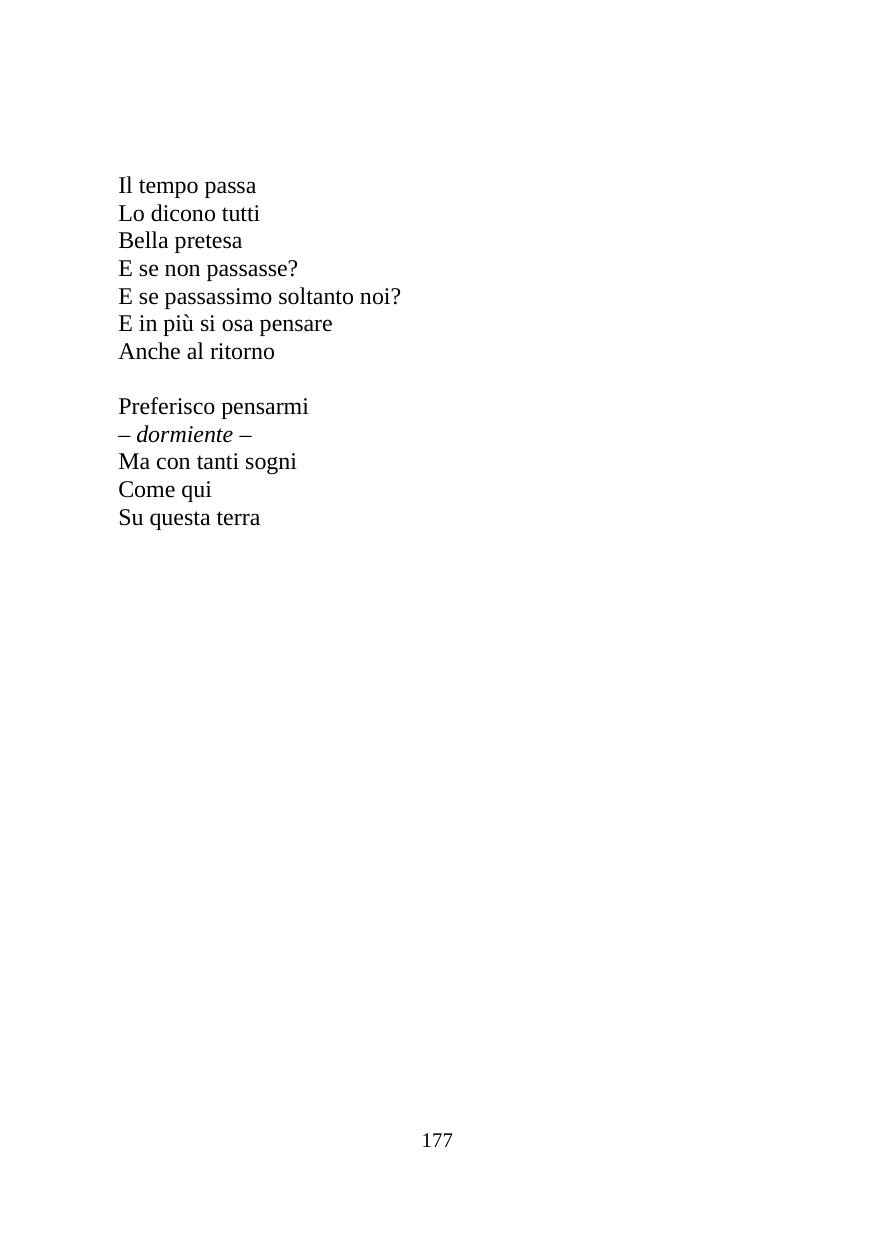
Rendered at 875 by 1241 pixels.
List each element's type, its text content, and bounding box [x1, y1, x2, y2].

text Preferisco pensarmi [88, 392, 786, 420]
text – dormiente – [88, 420, 786, 447]
text Lo dicono tutti [88, 199, 786, 227]
text E in più si osa pensare [88, 309, 786, 337]
text E se passassimo soltanto noi? [88, 282, 786, 309]
text Bella pretesa [88, 227, 786, 254]
text Il tempo passa [88, 171, 786, 199]
text Su questa terra [88, 503, 786, 530]
text Anche al ritorno [88, 337, 786, 364]
text E se non passasse? [88, 254, 786, 282]
text Ma con tanti sogni [88, 447, 786, 475]
text Come qui [88, 475, 786, 503]
